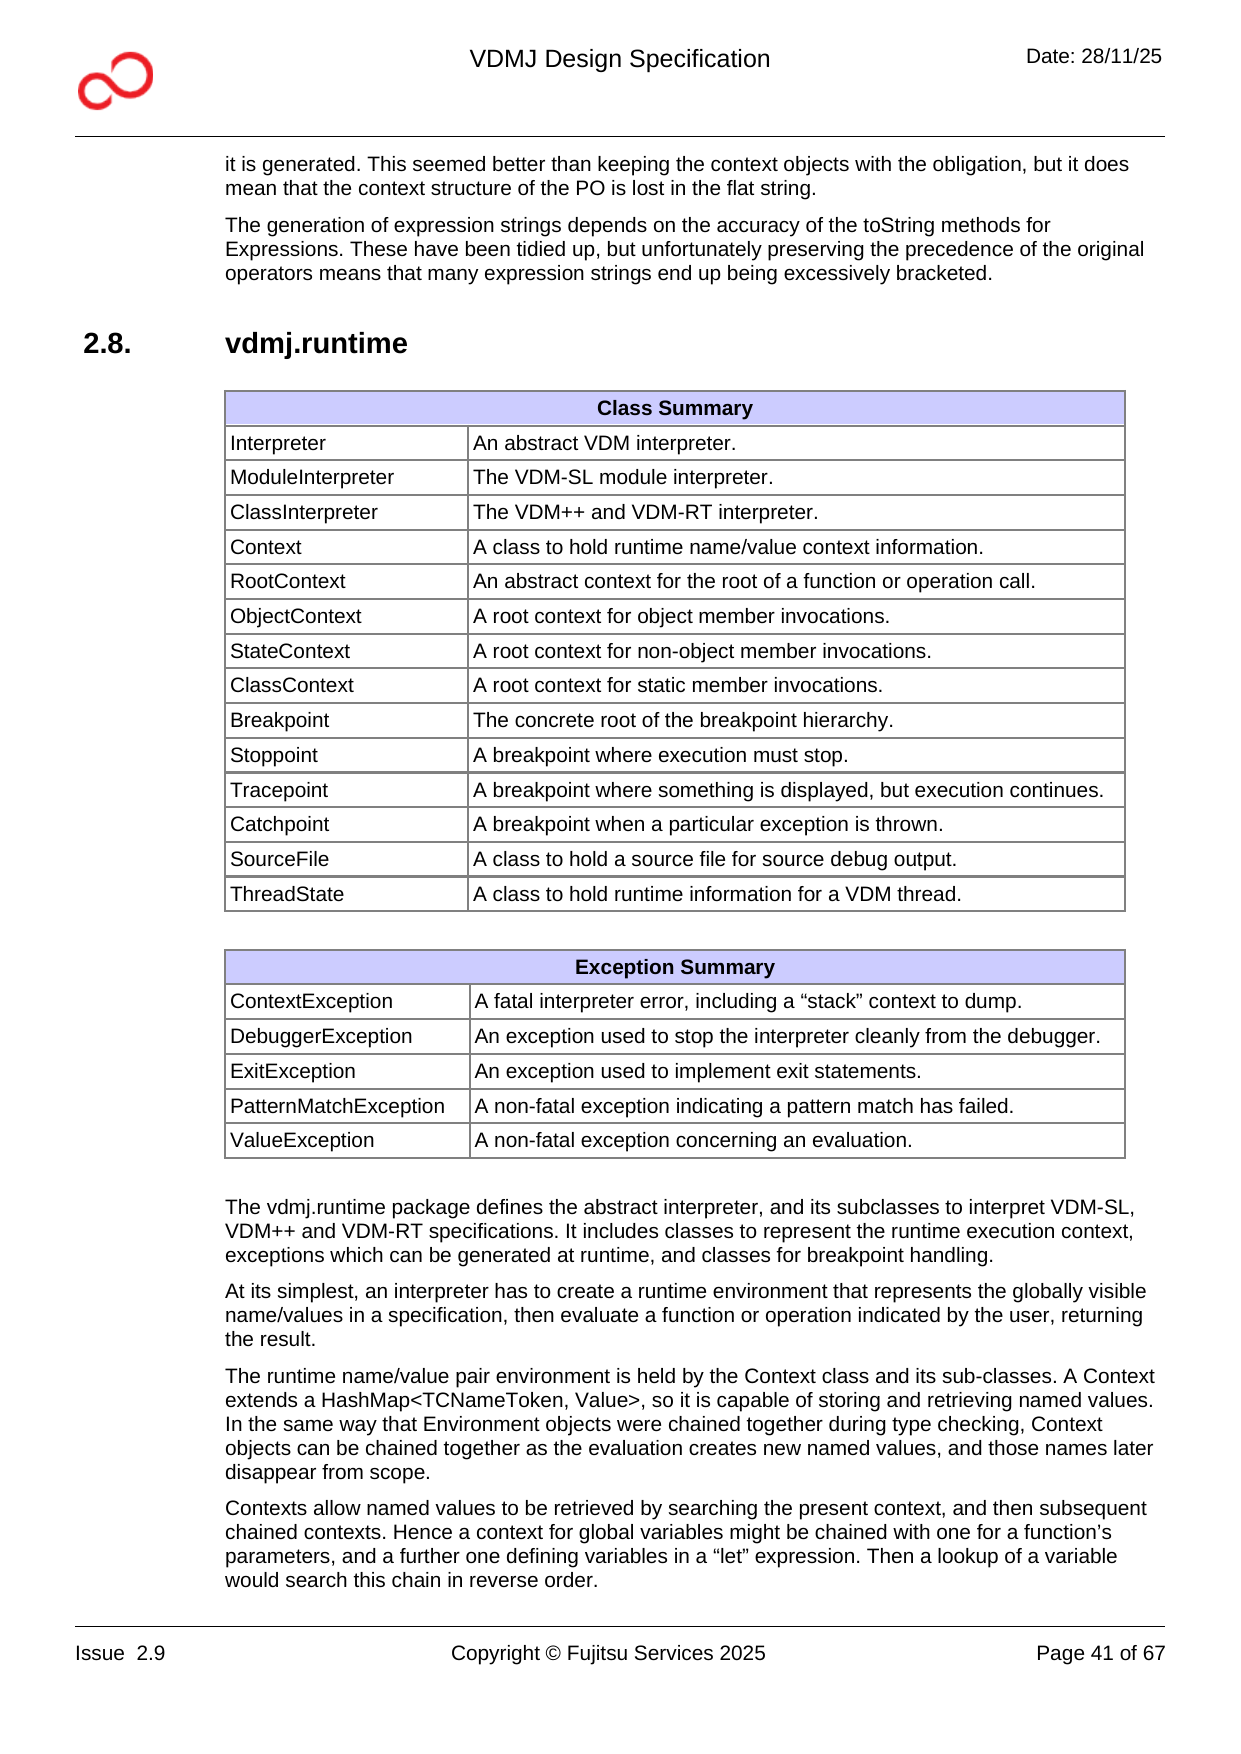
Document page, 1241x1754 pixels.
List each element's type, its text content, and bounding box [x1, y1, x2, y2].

table_cell ThreadState [226, 878, 467, 910]
table_cell Tracepoint [226, 774, 467, 806]
table_cell SourceFile [226, 843, 467, 875]
table_cell A breakpoint where execution must stop. [469, 739, 1124, 771]
text The vdmj.runtime package defines the abstract interpreter, and its subclasses to interpret VDM-SL, VDM++ and VDM-RT specifications. It includes classes to represent the runtime execution context, exceptions which can be generated at runtime, and classes for breakpoint handling. [225, 1195, 1165, 1267]
text The runtime name/value pair environment is held by the Context class and its sub-classes. A Context extends a HashMap<TCNameToken, Value>, so it is capable of storing and retrieving named values. In the same way that Environment objects were chained together during type checking, Context objects can be chained together as the evaluation creates new named values, and those names later disappear from scope. [225, 1364, 1165, 1484]
table_cell A root context for object member invocations. [469, 600, 1124, 633]
table_cell A breakpoint where something is displayed, but execution continues. [469, 774, 1124, 806]
table_cell The VDM-SL module interpreter. [469, 461, 1124, 494]
table_cell A root context for non-object member invocations. [469, 635, 1124, 667]
table_cell A class to hold runtime information for a VDM thread. [469, 878, 1124, 910]
text The generation of expression strings depends on the accuracy of the toString methods for Expressions. These have been tidied up, but unfortunately preserving the precedence of the original operators means that many expression strings end up being excessively bracketed. [225, 213, 1165, 285]
table_cell An exception used to implement exit statements. [471, 1055, 1124, 1087]
table_cell Breakpoint [226, 704, 467, 737]
table_cell ContextException [226, 985, 469, 1018]
table_cell ValueException [226, 1124, 469, 1157]
table_cell An abstract context for the root of a function or operation call. [469, 565, 1124, 598]
table_header Class Summary [226, 392, 1124, 424]
text Contexts allow named values to be retrieved by searching the present context, and then subsequent chained contexts. Hence a context for global variables might be chained with one for a function’s parameters, and a further one defining variables in a “let” expression. Then a lookup of a variable would search this chain in reverse order. [225, 1496, 1165, 1592]
table_cell PatternMatchException [226, 1090, 469, 1122]
table_cell ClassContext [226, 669, 467, 702]
table_cell A class to hold runtime name/value context information. [469, 531, 1124, 563]
table_cell A non-fatal exception indicating a pattern match has failed. [471, 1090, 1124, 1122]
table_cell A fatal interpreter error, including a “stack” context to dump. [471, 985, 1124, 1018]
table_cell RootContext [226, 565, 467, 598]
table_cell An exception used to stop the interpreter cleanly from the debugger. [471, 1020, 1124, 1053]
table_cell The VDM++ and VDM-RT interpreter. [469, 496, 1124, 528]
table_cell Stoppoint [226, 739, 467, 771]
table_header Exception Summary [226, 951, 1124, 983]
table_cell A class to hold a source file for source debug output. [469, 843, 1124, 875]
table_cell Interpreter [226, 427, 467, 459]
table_cell The concrete root of the breakpoint hierarchy. [469, 704, 1124, 737]
table_cell ExitException [226, 1055, 469, 1087]
table_cell ObjectContext [226, 600, 467, 633]
text it is generated. This seemed better than keeping the context objects with the obligation, but it does mean that the context structure of the PO is lost in the flat string. [225, 152, 1165, 200]
table_cell Context [226, 531, 467, 563]
table_cell A root context for static member invocations. [469, 669, 1124, 702]
table_cell A breakpoint when a particular exception is thrown. [469, 808, 1124, 841]
text At its simplest, an interpreter has to create a runtime environment that represents the globally visible name/values in a specification, then evaluate a function or operation indicated by the user, returning the result. [225, 1280, 1165, 1352]
table_cell An abstract VDM interpreter. [469, 427, 1124, 459]
table_cell DebuggerException [226, 1020, 469, 1053]
table_cell StateContext [226, 635, 467, 667]
table_cell ModuleInterpreter [226, 461, 467, 494]
subtitle vdmj.runtime [75, 327, 1165, 360]
table_cell Catchpoint [226, 808, 467, 841]
picture [78, 44, 153, 120]
table_cell ClassInterpreter [226, 496, 467, 528]
table_cell A non-fatal exception concerning an evaluation. [471, 1124, 1124, 1157]
